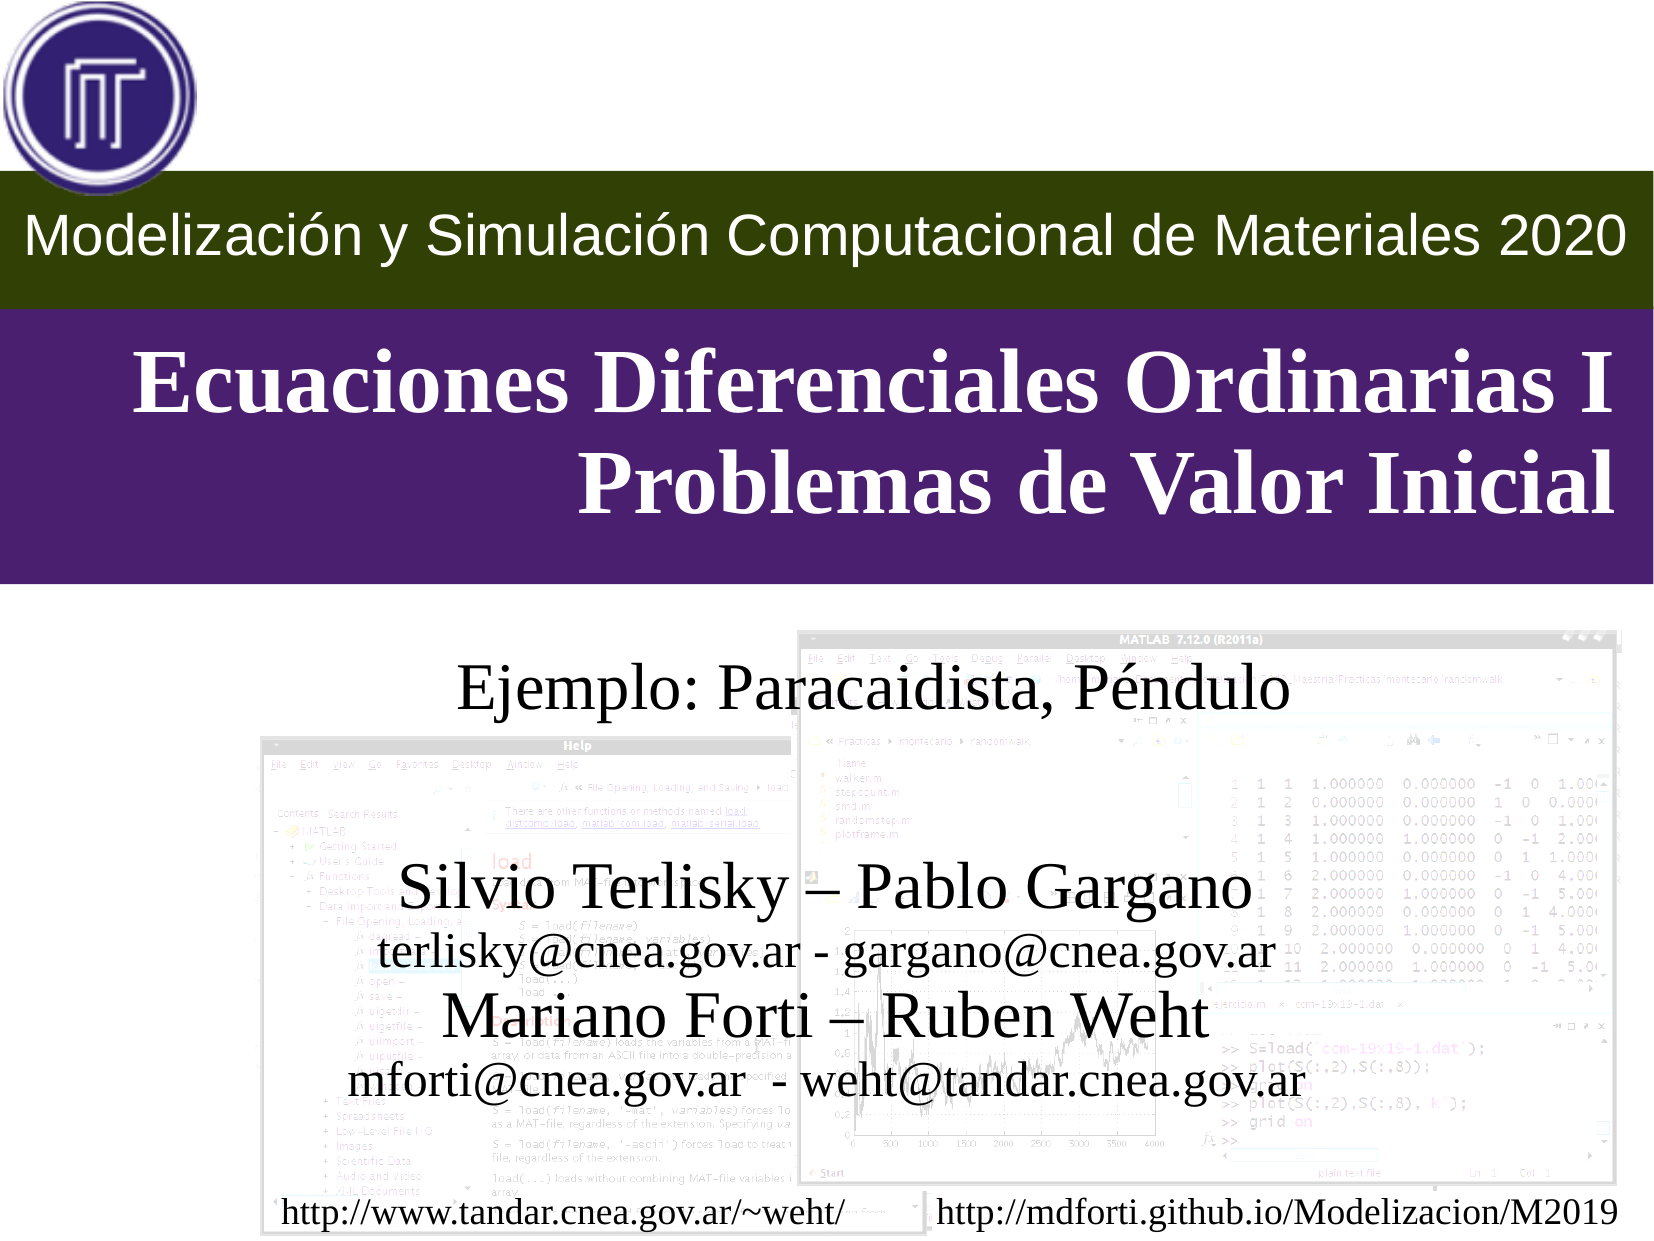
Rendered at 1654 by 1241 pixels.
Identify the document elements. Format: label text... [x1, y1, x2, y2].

picture [254, 1116, 1622, 1241]
text_box http://www.tandar.cnea.gov.ar/~weht/ [266, 1183, 921, 1241]
title Modelización y Simulación Computacional de Materiales 2020 [0, 131, 1654, 340]
text_box Ecuaciones Diferenciales Ordinarias I Problemas de Valor Inicial [0, 322, 1632, 643]
text_box http://mdforti.github.io/Modelizacion/M2019 [921, 1183, 1654, 1241]
picture [254, 736, 1622, 841]
picture [2, 0, 197, 131]
text_box Silvio Terlisky – Pablo Gargano terlisky@cnea.gov.ar - gargano@cnea.gov.ar Mariano Forti – Ruben Weht mforti@cnea.gov.ar - weht@tandar.cnea.gov.ar [0, 841, 1654, 1116]
text_box Ejemplo: Paracaidista, Péndulo [441, 642, 1622, 759]
